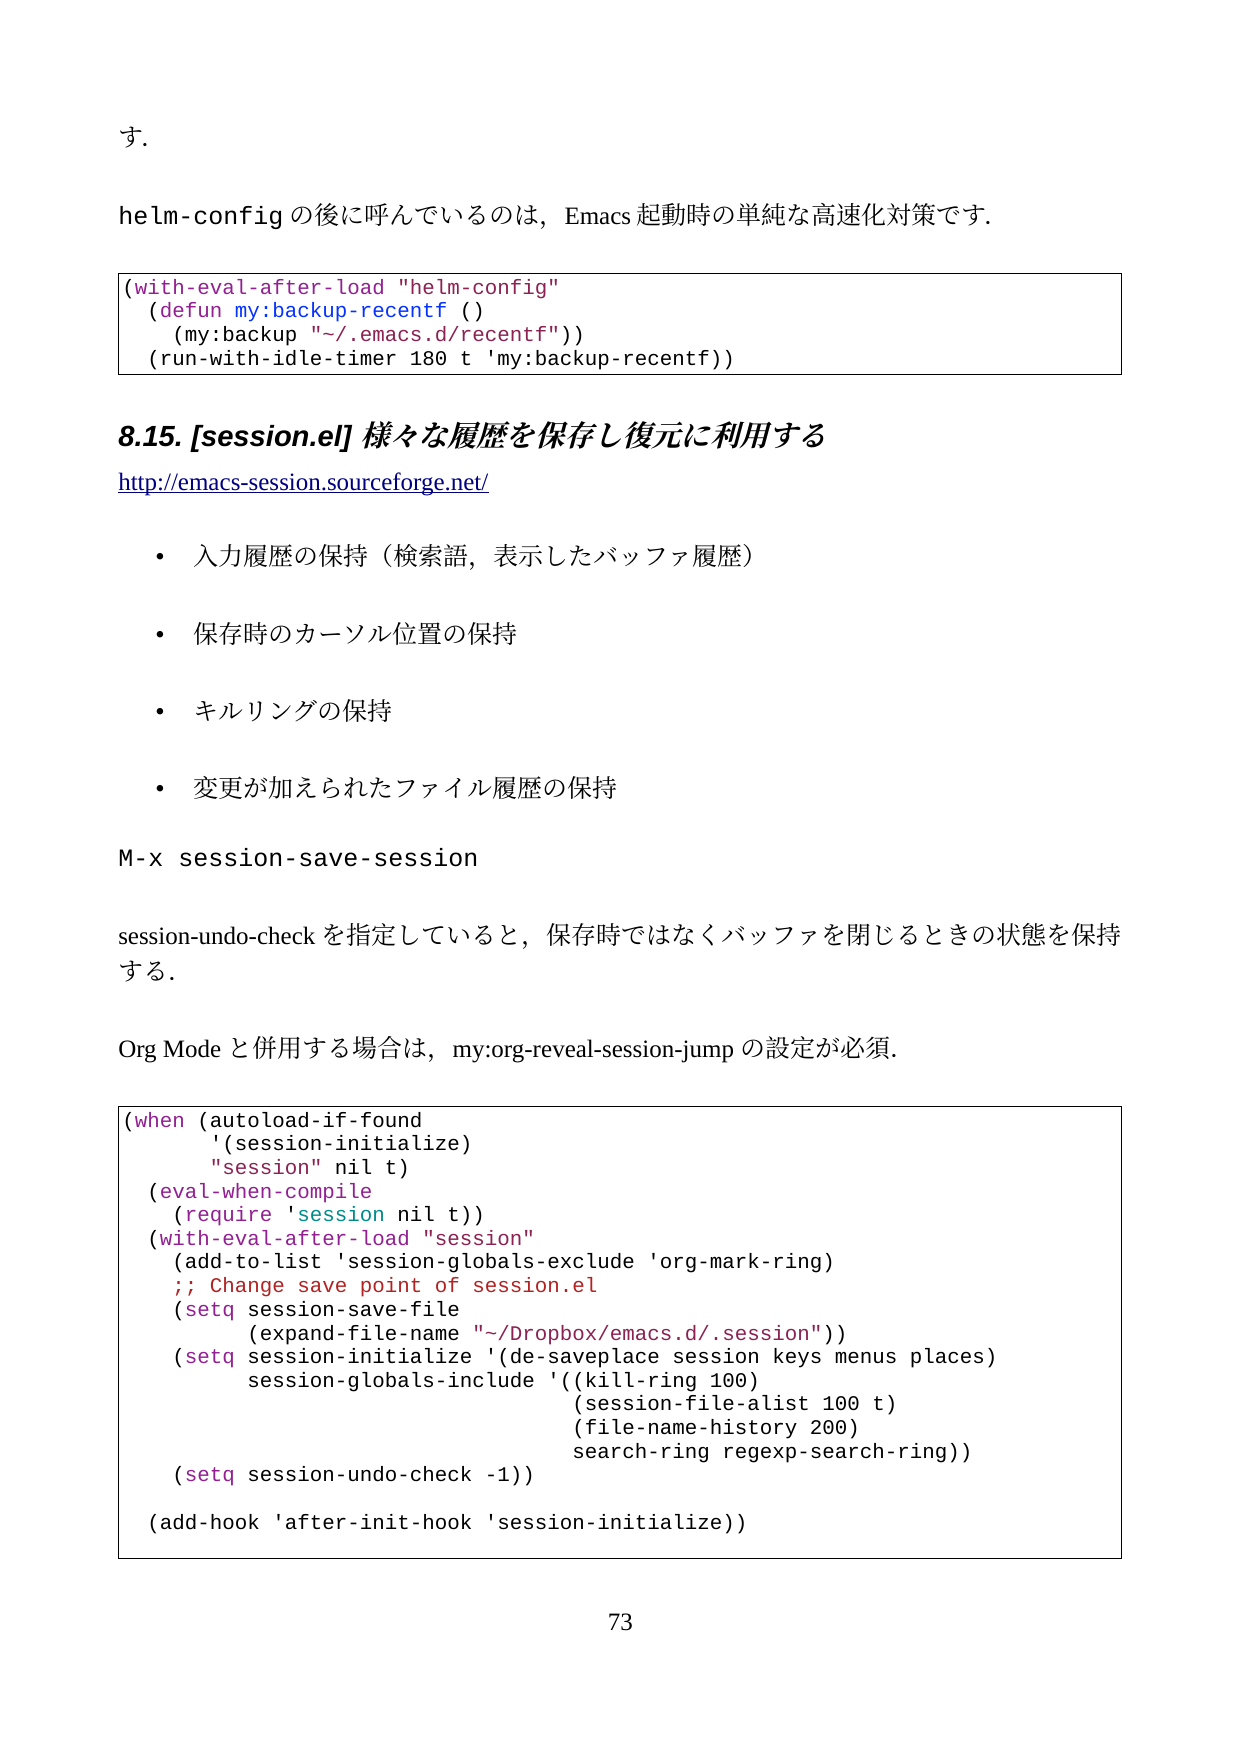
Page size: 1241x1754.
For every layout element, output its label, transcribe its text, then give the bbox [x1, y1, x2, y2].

text '(session-initialize) [119, 1129, 1121, 1153]
text session-globals-include '((kill-ring 100) [119, 1366, 1121, 1389]
text search-ring regexp-search-ring)) [119, 1437, 1121, 1460]
text (file-name-history 200) [119, 1413, 1121, 1437]
list 変更が加えられたファイル履歴の保持 [156, 769, 1122, 833]
text す． [118, 118, 1122, 183]
text (expand-file-name "~/Dropbox/emacs.d/.session")) [119, 1318, 1121, 1342]
subtitle [session.el] 様々な履歴を保存し復元に利用する [118, 413, 1122, 454]
text (setq session-initialize '(de-saveplace session keys menus places) [119, 1342, 1121, 1366]
text (defun my:backup-recentf () [119, 296, 1121, 320]
text (my:backup "~/.emacs.d/recentf")) [119, 320, 1121, 344]
text ;; Change save point of session.el [119, 1271, 1121, 1295]
text (with-eval-after-load "session" [119, 1224, 1121, 1248]
text (eval-when-compile [119, 1177, 1121, 1200]
text (add-to-list 'session-globals-exclude 'org-mark-ring) [119, 1248, 1121, 1271]
text (run-with-idle-timer 180 t 'my:backup-recentf)) [119, 344, 1121, 374]
text Org Mode と併用する場合は，my:org-reveal-session-jump の設定が必須． [118, 1028, 1122, 1093]
text (require 'session nil t)) [119, 1200, 1121, 1224]
text (with-eval-after-load "helm-config" [119, 274, 1121, 296]
text (setq session-save-file [119, 1295, 1121, 1318]
text session-undo-check を指定していると，保存時ではなくバッファを閉じるときの状態を保持する． [118, 915, 1122, 1016]
text (setq session-undo-check -1)) [119, 1460, 1121, 1484]
list 入力履歴の保持（検索語，表示したバッファ履歴） [156, 537, 1122, 602]
text "session" nil t) [119, 1153, 1121, 1177]
list キルリングの保持 [156, 691, 1122, 756]
text http://emacs-session.sourceforge.net/ [118, 467, 1122, 524]
text (add-hook 'after-init-hook 'session-initialize)) [119, 1508, 1121, 1531]
text (when (autoload-if-found [119, 1107, 1121, 1129]
text M-x session-save-session [118, 846, 1122, 903]
text helm-config の後に呼んでいるのは，Emacs起動時の単純な高速化対策です． [118, 195, 1122, 260]
list 保存時のカーソル位置の保持 [156, 614, 1122, 679]
text (session-file-alist 100 t) [119, 1389, 1121, 1413]
